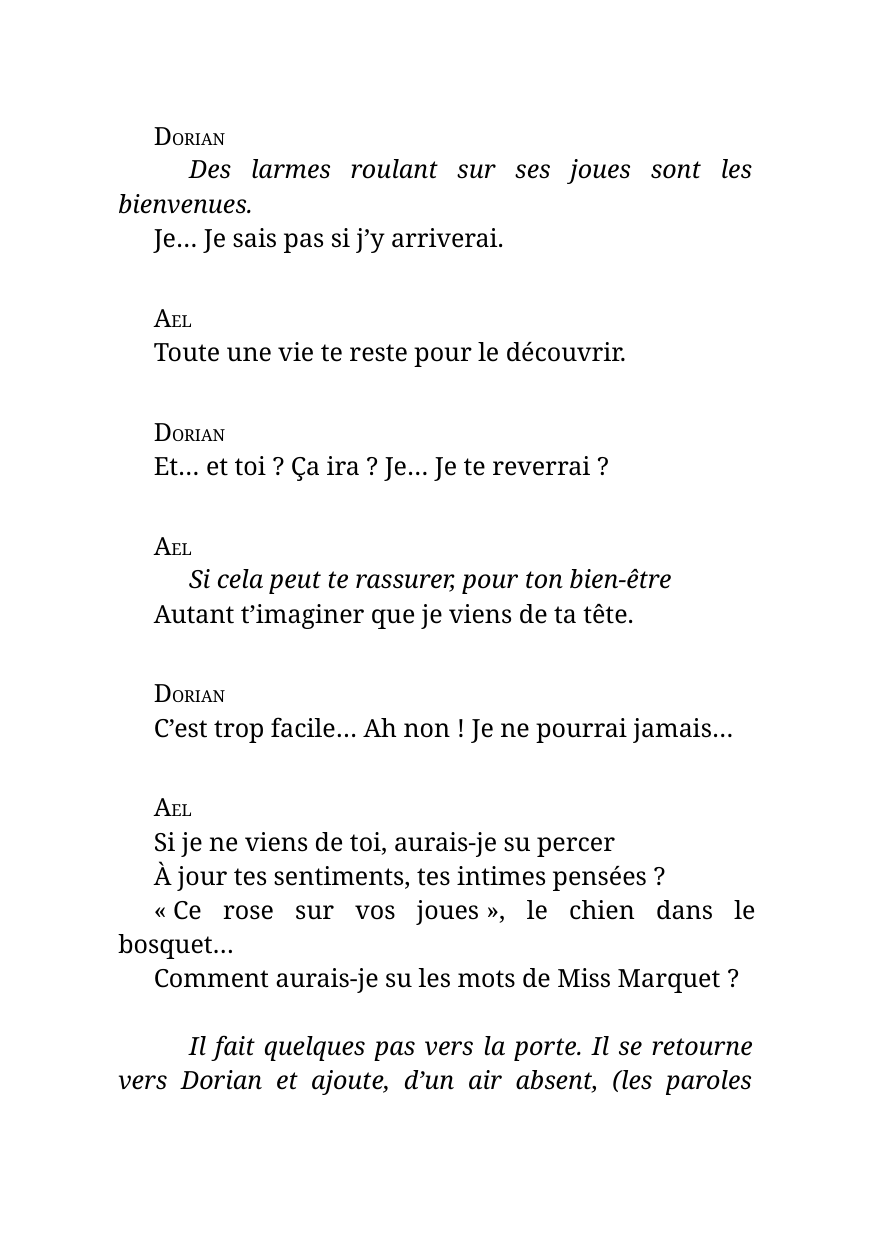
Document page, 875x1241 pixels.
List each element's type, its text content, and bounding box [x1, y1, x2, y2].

text Ael [118, 300, 756, 334]
text À jour tes sentiments, tes intimes pensées ? [118, 858, 756, 892]
text C’est trop facile… Ah non ! Je ne pourrai jamais… [118, 710, 756, 744]
text Dorian [118, 414, 756, 448]
text Ael [118, 790, 756, 824]
text « Ce rose sur vos joues », le chien dans le bosquet… [118, 892, 756, 960]
text Et… et toi ? Ça ira ? Je… Je te reverrai ? [118, 448, 756, 482]
text Ael [118, 528, 756, 562]
text Toute une vie te reste pour le découvrir. [118, 334, 756, 368]
text Autant t’imaginer que je viens de ta tête. [118, 596, 756, 630]
text Si je ne viens de toi, aurais-je su percer [118, 824, 756, 858]
text Si cela peut te rassurer, pour ton bien-être [118, 562, 756, 596]
text Dorian [118, 676, 756, 710]
text Il fait quelques pas vers la porte. Il se retourne vers Dorian et ajoute, d’un air absent, (les paroles [118, 1028, 756, 1097]
text Comment aurais-je su les mots de Miss Marquet ? [118, 960, 756, 994]
text Des larmes roulant sur ses joues sont les bienvenues. [118, 152, 756, 220]
text Je… Je sais pas si j’y arriverai. [118, 220, 756, 254]
text Dorian [118, 118, 756, 152]
